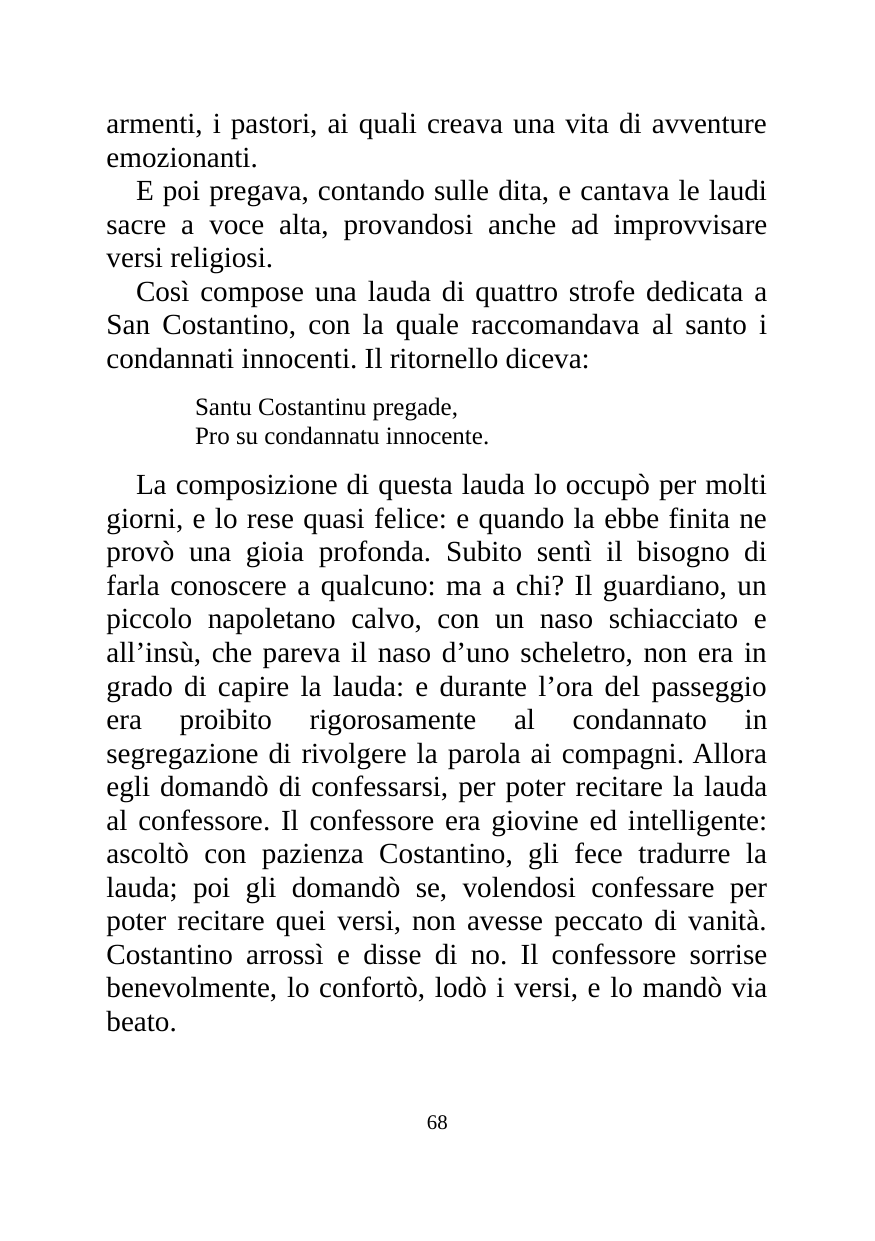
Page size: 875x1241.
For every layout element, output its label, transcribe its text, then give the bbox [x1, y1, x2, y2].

text armenti, i pastori, ai quali creava una vita di avventure emozionanti. [106, 106, 768, 173]
text E poi pregava, contando sulle dita, e cantava le laudi sacre a voce alta, provandosi anche ad improvvisare versi religiosi. [106, 173, 768, 274]
text La composizione di questa lauda lo occupò per molti giorni, e lo rese quasi felice: e quando la ebbe finita ne provò una gioia profonda. Subito sentì il bisogno di farla conoscere a qualcuno: ma a chi? Il guardiano, un piccolo napoletano calvo, con un naso schiacciato e all’insù, che pareva il naso d’uno scheletro, non era in grado di capire la lauda: e durante l’ora del passeggio era proibito rigorosamente al condannato in segregazione di rivolgere la parola ai compagni. Allora egli domandò di confessarsi, per poter recitare la lauda al confessore. Il confessore era giovine ed intelligente: ascoltò con pazienza Costantino, gli fece tradurre la lauda; poi gli domandò se, volendosi confessare per poter recitare quei versi, non avesse peccato di vanità. Costantino arrossì e disse di no. Il confessore sorrise benevolmente, lo confortò, lodò i versi, e lo mandò via beato. [106, 467, 768, 1038]
text Così compose una lauda di quattro strofe dedicata a San Costantino, con la quale raccomandava al santo i condannati innocenti. Il ritornello diceva: [106, 274, 768, 374]
text Santu Costantinu pregade, Pro su condannatu innocente. [195, 392, 768, 450]
